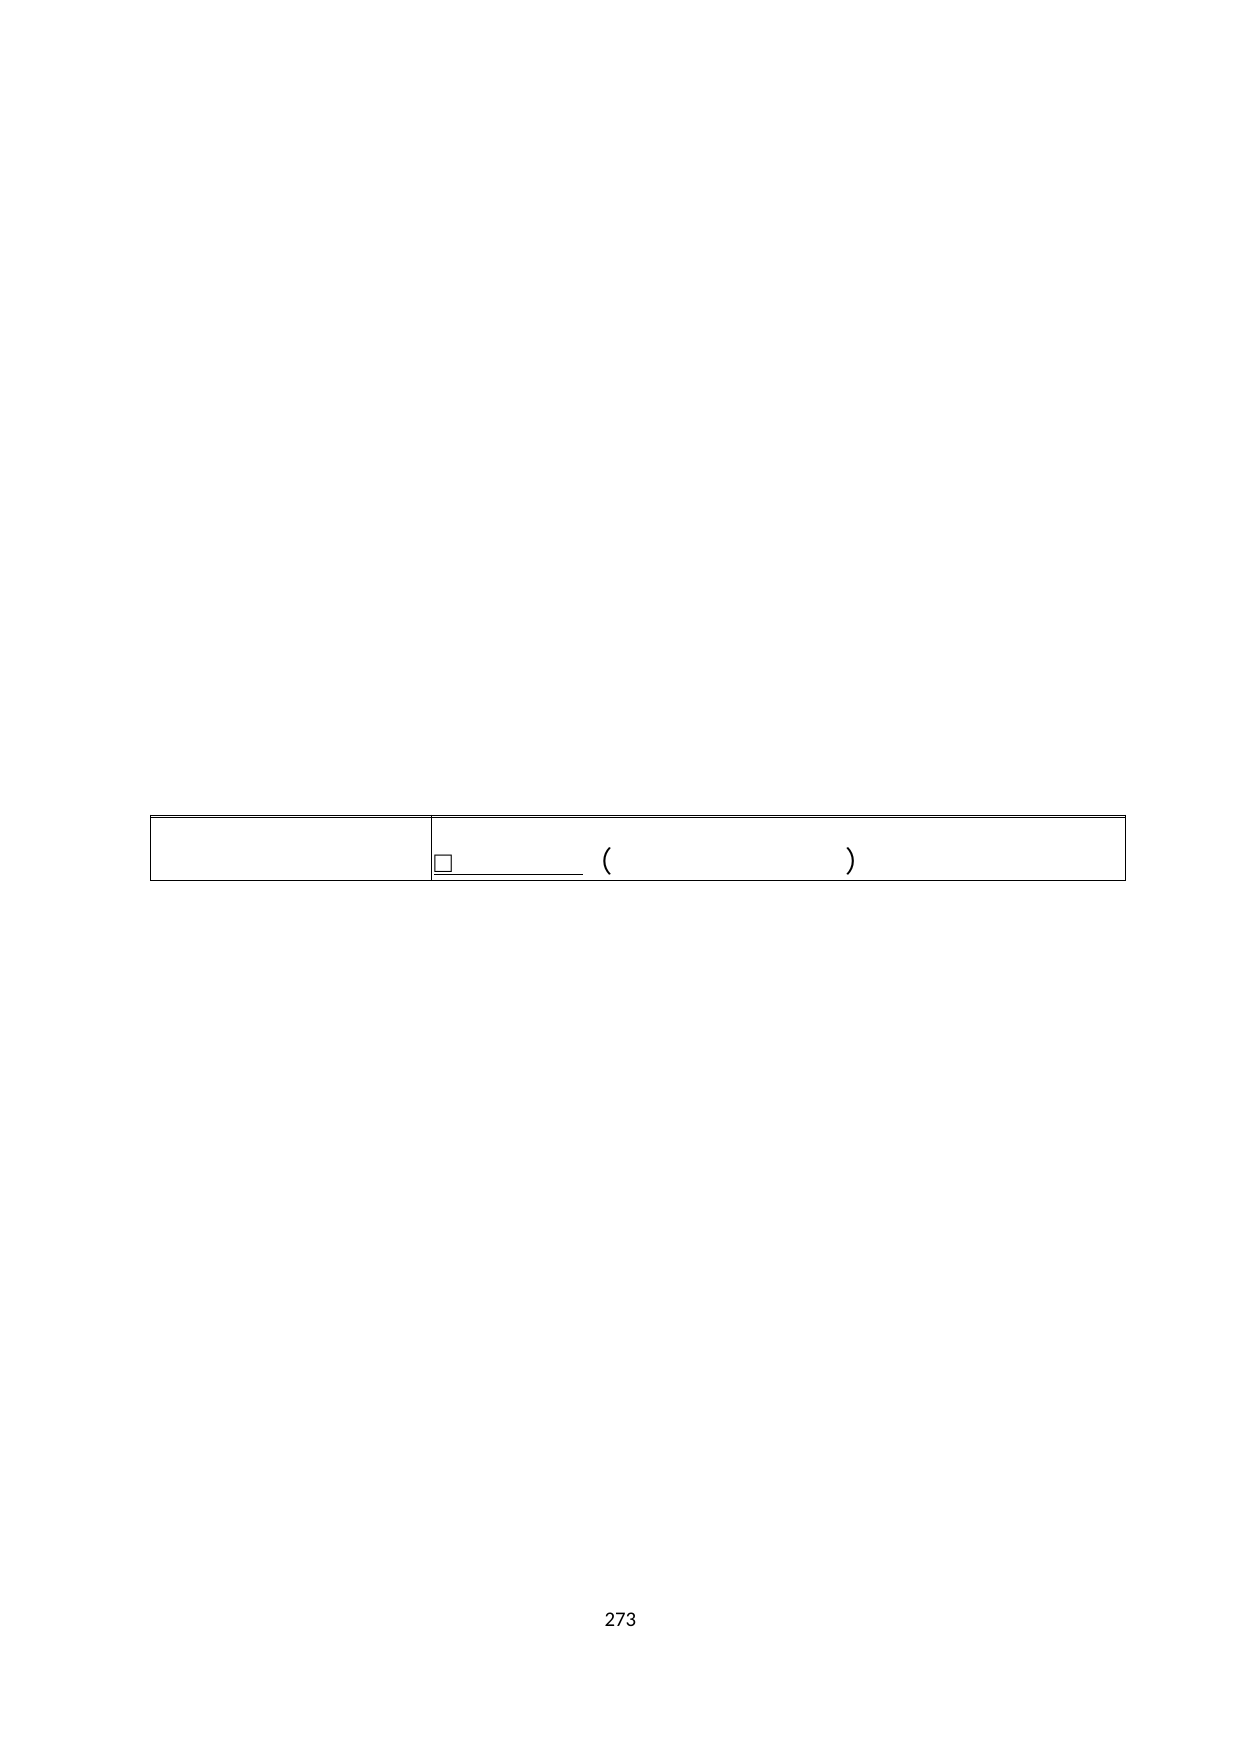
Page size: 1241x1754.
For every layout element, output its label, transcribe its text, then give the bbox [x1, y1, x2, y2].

table_cell □ （ ） [432, 818, 1125, 880]
table_cell [151, 818, 431, 880]
